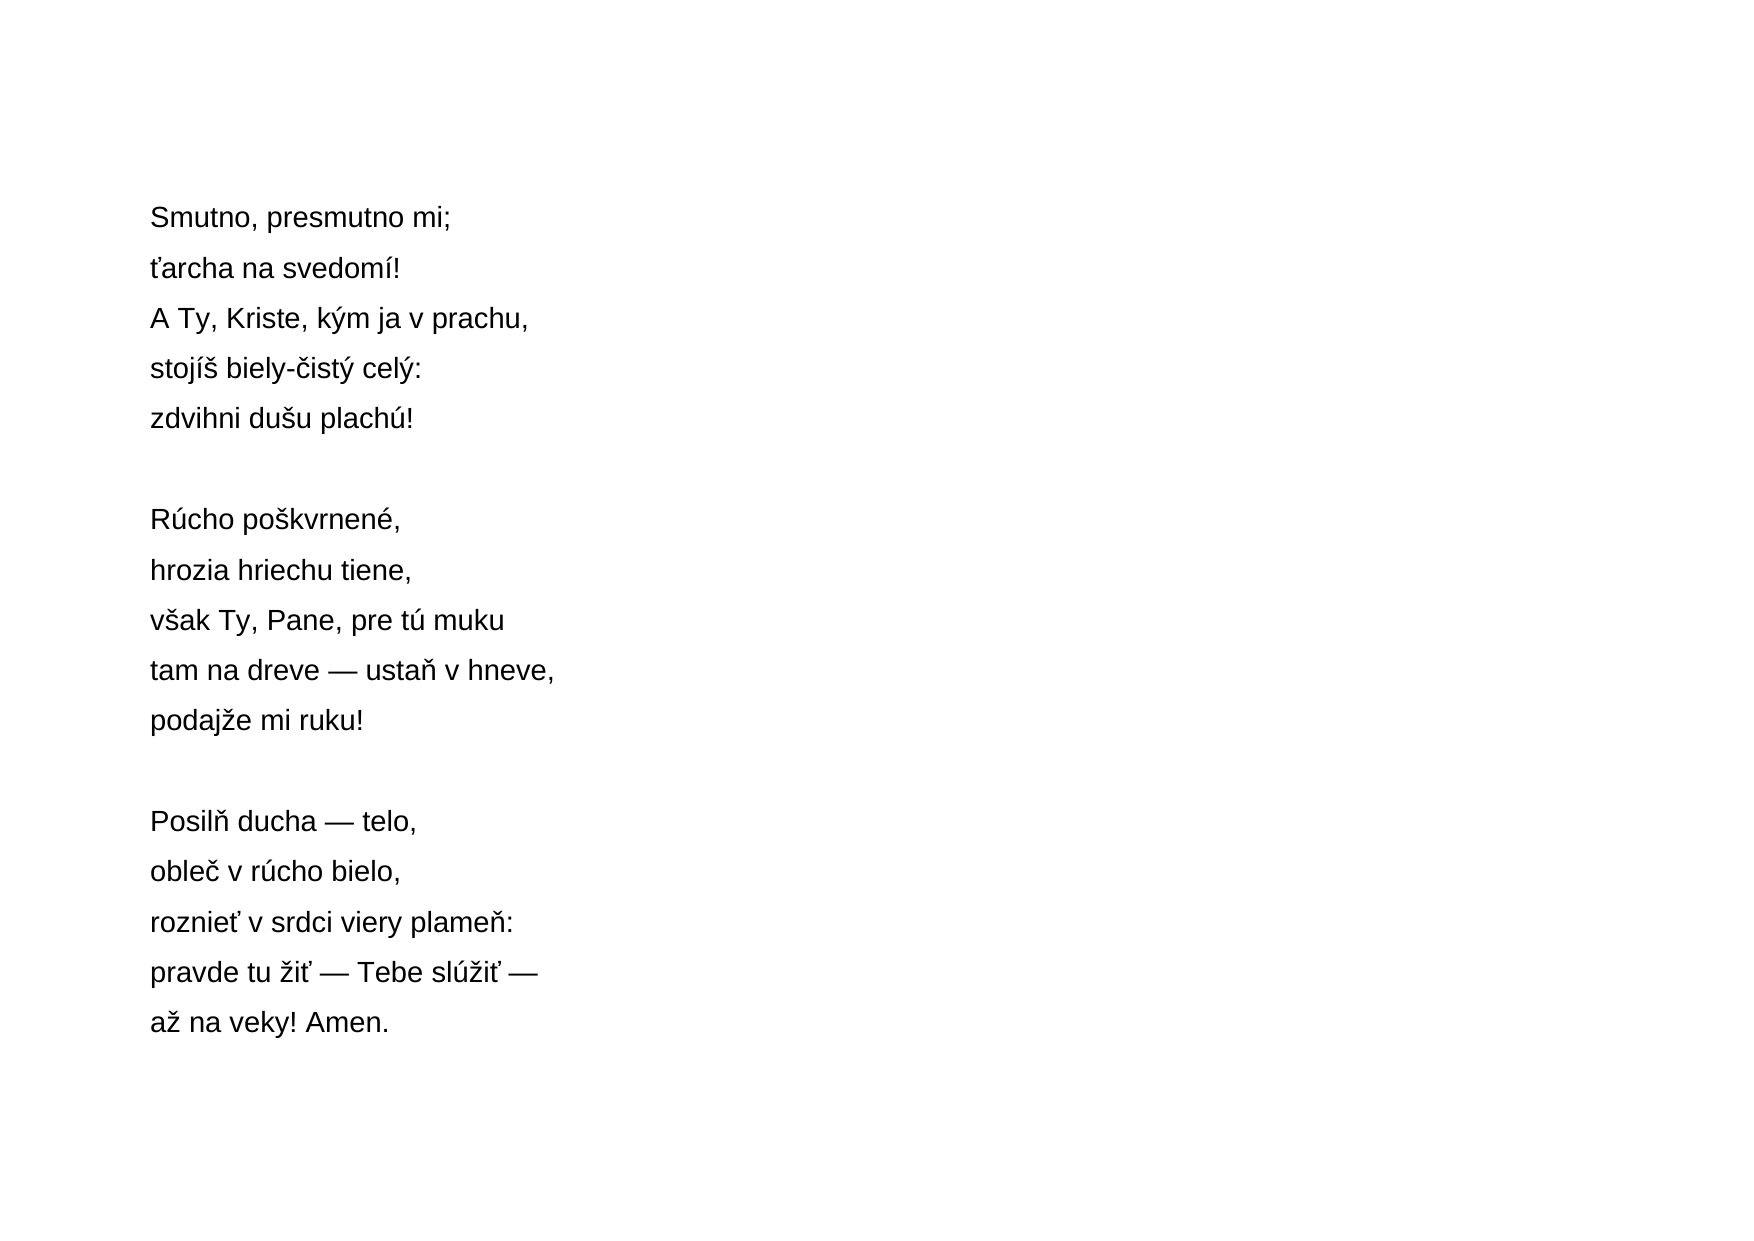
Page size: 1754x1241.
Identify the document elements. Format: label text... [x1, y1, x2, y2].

text podajže mi ruku! [150, 703, 1243, 737]
text Smutno, presmutno mi; [150, 200, 1243, 234]
text však Ty, Pane, pre tú muku [150, 603, 1243, 636]
text roznieť v srdci viery plameň: [150, 905, 1243, 938]
text stojíš biely-čistý celý: [150, 351, 1243, 385]
text hrozia hriechu tiene, [150, 552, 1243, 586]
text A Ty, Kriste, kým ja v prachu, [150, 301, 1243, 334]
text pravde tu žiť — Tebe slúžiť — [150, 955, 1243, 988]
text obleč v rúcho bielo, [150, 854, 1243, 888]
text ťarcha na svedomí! [150, 251, 1243, 284]
text Posilň ducha — telo, [150, 804, 1243, 838]
text až na veky! Amen. [150, 1005, 1243, 1039]
text tam na dreve — ustaň v hneve, [150, 653, 1243, 687]
text zdvihni dušu plachú! [150, 402, 1243, 435]
text Rúcho poškvrnené, [150, 502, 1243, 536]
